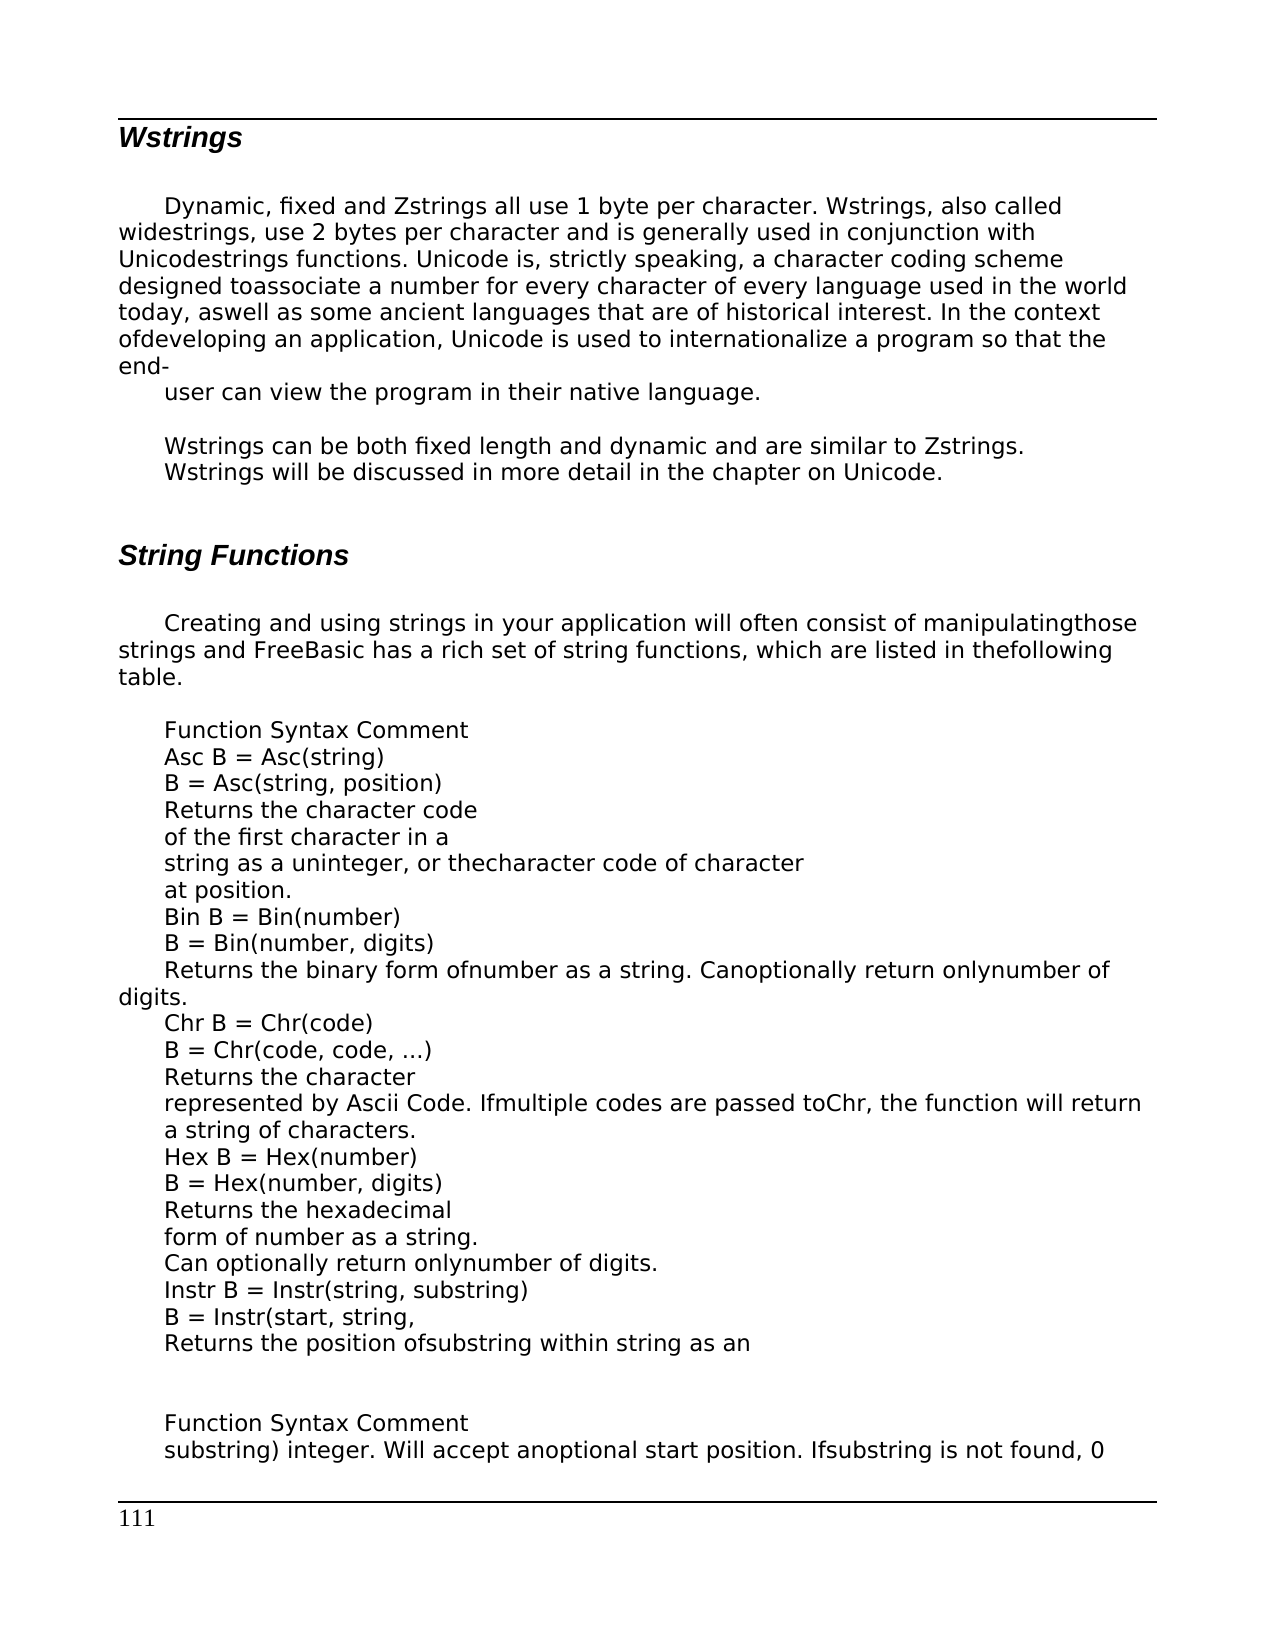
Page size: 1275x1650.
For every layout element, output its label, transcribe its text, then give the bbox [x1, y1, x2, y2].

text B = Instr(start, string, [118, 1304, 1157, 1331]
text of the first character in a [118, 824, 1157, 851]
text Returns the binary form ofnumber as a string. Canoptionally return onlynumber of digits. [118, 957, 1157, 1011]
text at position. [118, 877, 1157, 904]
text Returns the character code [118, 797, 1157, 824]
subtitle String Functions [118, 538, 1157, 571]
text a string of characters. [118, 1117, 1157, 1144]
text Returns the hexadecimal [118, 1197, 1157, 1224]
text Hex B = Hex(number) [118, 1144, 1157, 1171]
text substring) integer. Will accept anoptional start position. Ifsubstring is not found, 0 [118, 1437, 1157, 1464]
text B = Asc(string, position) [118, 771, 1157, 797]
text B = Chr(code, code, ...) [118, 1037, 1157, 1064]
subtitle Wstrings [118, 120, 1157, 154]
text Wstrings can be both fixed length and dynamic and are similar to Zstrings. [118, 433, 1157, 459]
text Asc B = Asc(string) [118, 744, 1157, 771]
text Can optionally return onlynumber of digits. [118, 1251, 1157, 1277]
text Function Syntax Comment [118, 1411, 1157, 1437]
text string as a uninteger, or thecharacter code of character [118, 851, 1157, 877]
text Instr B = Instr(string, substring) [118, 1277, 1157, 1304]
text Creating and using strings in your application will often consist of manipulatingthose strings and FreeBasic has a rich set of string functions, which are listed in thefollowing table. [118, 611, 1157, 691]
text B = Hex(number, digits) [118, 1171, 1157, 1197]
text Function Syntax Comment [118, 717, 1157, 744]
text represented by Ascii Code. Ifmultiple codes are passed toChr, the function will return [118, 1091, 1157, 1117]
text B = Bin(number, digits) [118, 931, 1157, 957]
text Chr B = Chr(code) [118, 1011, 1157, 1037]
text Dynamic, fixed and Zstrings all use 1 byte per character. Wstrings, also called widestrings, use 2 bytes per character and is generally used in conjunction with Unicodestrings functions. Unicode is, strictly speaking, a character coding scheme designed toassociate a number for every character of every language used in the world today, aswell as some ancient languages that are of historical interest. In the context ofdeveloping an application, Unicode is used to internationalize a program so that the end- [118, 193, 1157, 379]
text form of number as a string. [118, 1224, 1157, 1251]
text Bin B = Bin(number) [118, 904, 1157, 931]
text Returns the character [118, 1064, 1157, 1091]
text user can view the program in their native language. [118, 379, 1157, 406]
text Returns the position ofsubstring within string as an [118, 1331, 1157, 1357]
text Wstrings will be discussed in more detail in the chapter on Unicode. [118, 459, 1157, 486]
